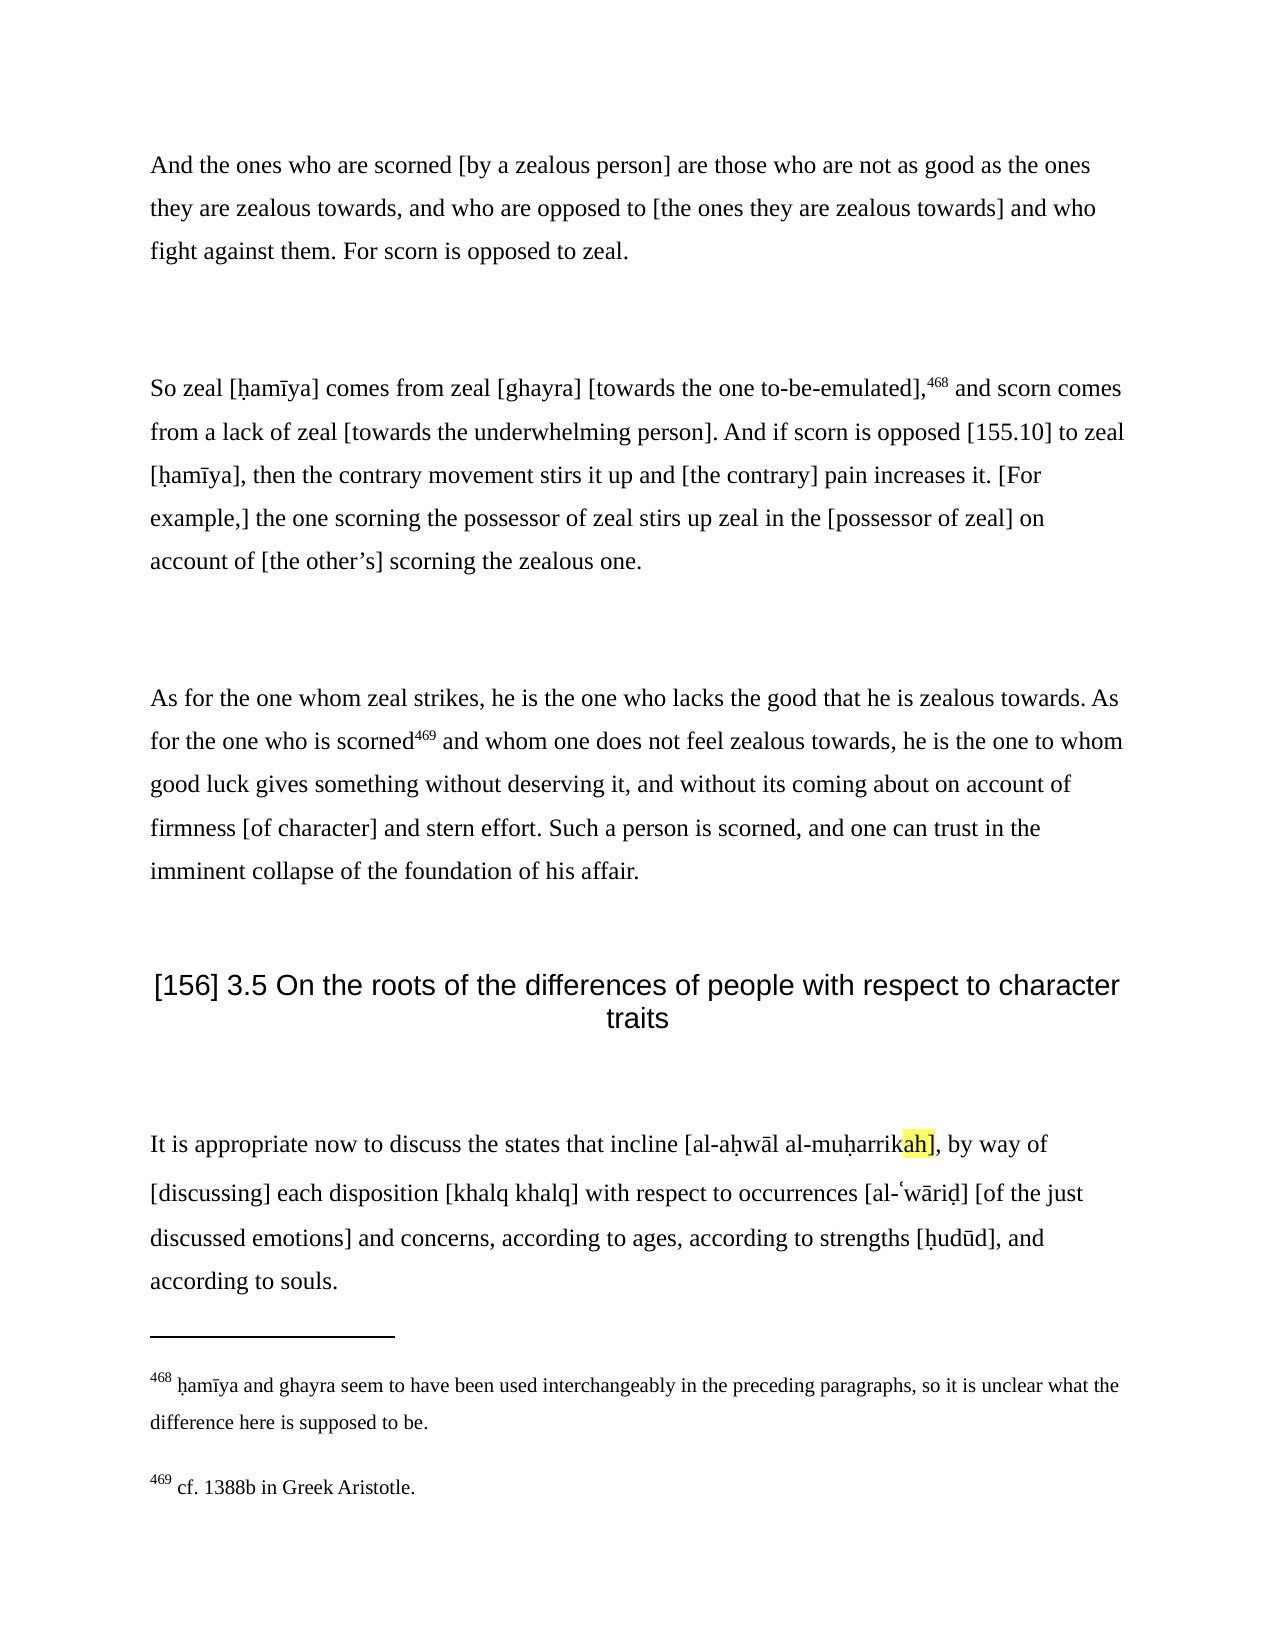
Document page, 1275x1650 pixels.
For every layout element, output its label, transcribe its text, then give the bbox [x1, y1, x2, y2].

text cf. 1388b in Greek Aristotle. [150, 1471, 1125, 1500]
text So zeal [ḥamīya] comes from zeal [ghayra] [towards the one to-be-emulated], and scorn comes from a lack of zeal [towards the underwhelming person]. And if scorn is opposed [155.10] to zeal [ḥamīya], then the contrary movement stirs it up and [the contrary] pain increases it. [For example,] the one scorning the possessor of zeal stirs up zeal in the [possessor of zeal] on account of [the other’s] scorning the zealous one. [150, 373, 1125, 575]
text As for the one whom zeal strikes, he is the one who lacks the good that he is zealous towards. As for the one who is scorned and whom one does not feel zealous towards, he is the one to whom good luck gives something without deserving it, and without its coming about on account of firmness [of character] and stern effort. Such a person is scorned, and one can trust in the imminent collapse of the foundation of his affair. [150, 683, 1125, 884]
text It is appropriate now to discuss the states that incline [al-aḥwāl al-muḥarrikah], by way of [discussing] each disposition [khalq khalq] with respect to occurrences [al-ʿwāriḍ] [of the just discussed emotions] and concerns, according to ages, according to strengths [ḥudūd], and according to souls. [150, 1129, 1125, 1295]
subtitle [156] 3.5 On the roots of the differences of people with respect to character traits [150, 968, 1125, 1035]
text ḥamīya and ghayra seem to have been used interchangeably in the preceding paragraphs, so it is unclear what the difference here is supposed to be. [150, 1369, 1125, 1434]
text And the ones who are scorned [by a zealous person] are those who are not as good as the ones they are zealous towards, and who are opposed to [the ones they are zealous towards] and who fight against them. For scorn is opposed to zeal. [150, 150, 1125, 265]
